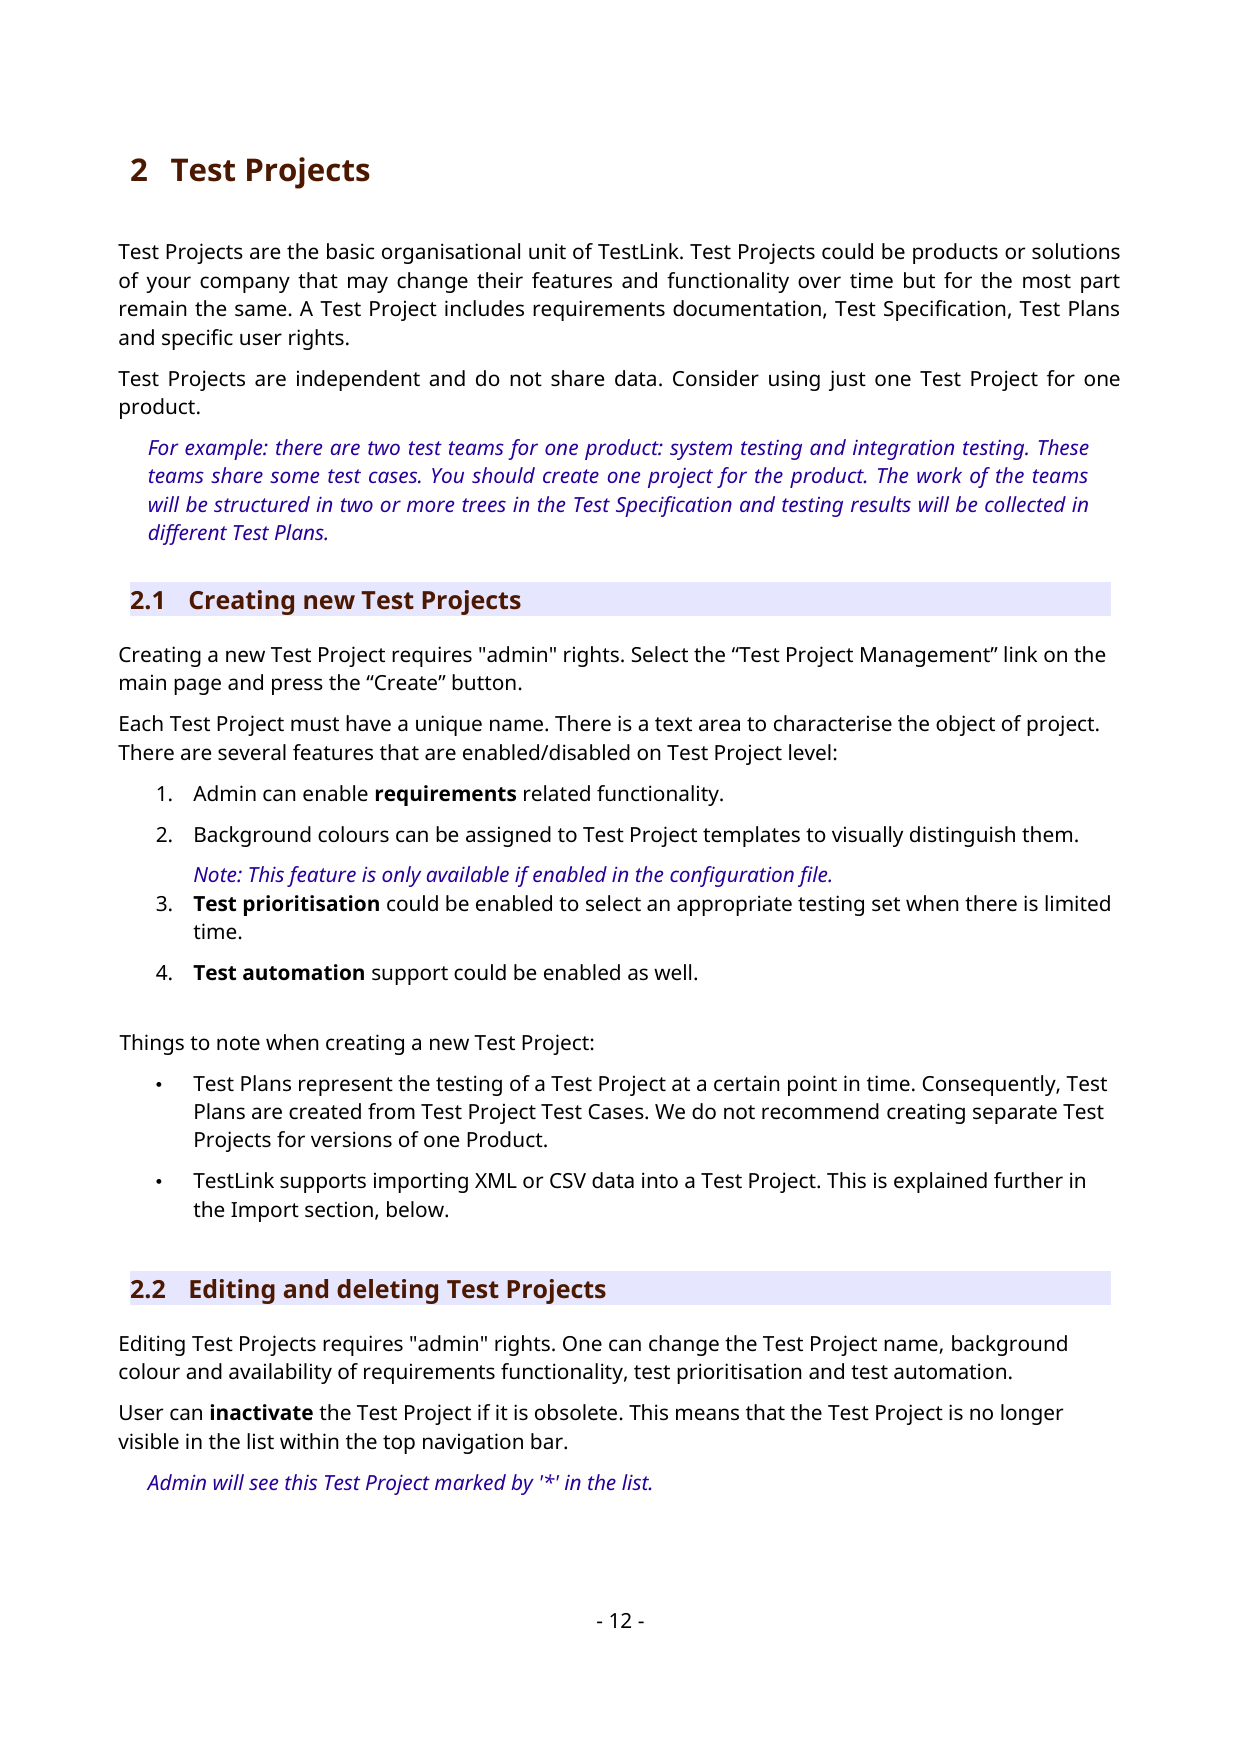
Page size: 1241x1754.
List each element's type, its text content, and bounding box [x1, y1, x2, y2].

text Creating a new Test Project requires "admin" rights. Select the “Test Project Management” link on the main page and press the “Create” button. [118, 640, 1122, 697]
text Editing Test Projects requires "admin" rights. One can change the Test Project name, background colour and availability of requirements functionality, test prioritisation and test automation. [118, 1329, 1122, 1386]
text Test Projects are the basic organisational unit of TestLink. Test Projects could be products or solutions of your company that may change their features and functionality over time but for the most part remain the same. A Test Project includes requirements documentation, Test Specification, Test Plans and specific user rights. [118, 237, 1122, 351]
subtitle Editing and deleting Test Projects [130, 1271, 1111, 1305]
subtitle Test Projects [130, 148, 1111, 190]
list Test Plans represent the testing of a Test Project at a certain point in time. Consequently, Test Plans are created from Test Project Test Cases. We do not recommend creating separate Test Projects for versions of one Product. [156, 1069, 1122, 1154]
text For example: there are two test teams for one product: system testing and integration testing. These teams share some test cases. You should create one project for the product. The work of the teams will be structured in two or more trees in the Test Specification and testing results will be collected in different Test Plans. [148, 433, 1093, 547]
text Each Test Project must have a unique name. There is a text area to characterise the object of project. There are several features that are enabled/disabled on Test Project level: [118, 709, 1122, 766]
list Admin can enable requirements related functionality. [156, 779, 1122, 807]
list Things to note when creating a new Test Project: [82, 999, 1122, 1056]
list Note: This feature is only available if enabled in the configuration file. [156, 861, 1093, 889]
list Test prioritisation could be enabled to select an appropriate testing set when there is limited time. [156, 889, 1122, 946]
list TestLink supports importing XML or CSV data into a Test Project. This is explained further in the Import section, below. [156, 1167, 1122, 1223]
list Background colours can be assigned to Test Project templates to visually distinguish them. [156, 820, 1122, 848]
text User can inactivate the Test Project if it is obsolete. This means that the Test Project is no longer visible in the list within the top navigation bar. [118, 1398, 1122, 1455]
subtitle Creating new Test Projects [130, 582, 1111, 616]
text Admin will see this Test Project marked by '*' in the list. [148, 1468, 1093, 1496]
text Test Projects are independent and do not share data. Consider using just one Test Project for one product. [118, 364, 1122, 421]
list Test automation support could be enabled as well. [156, 958, 1122, 987]
